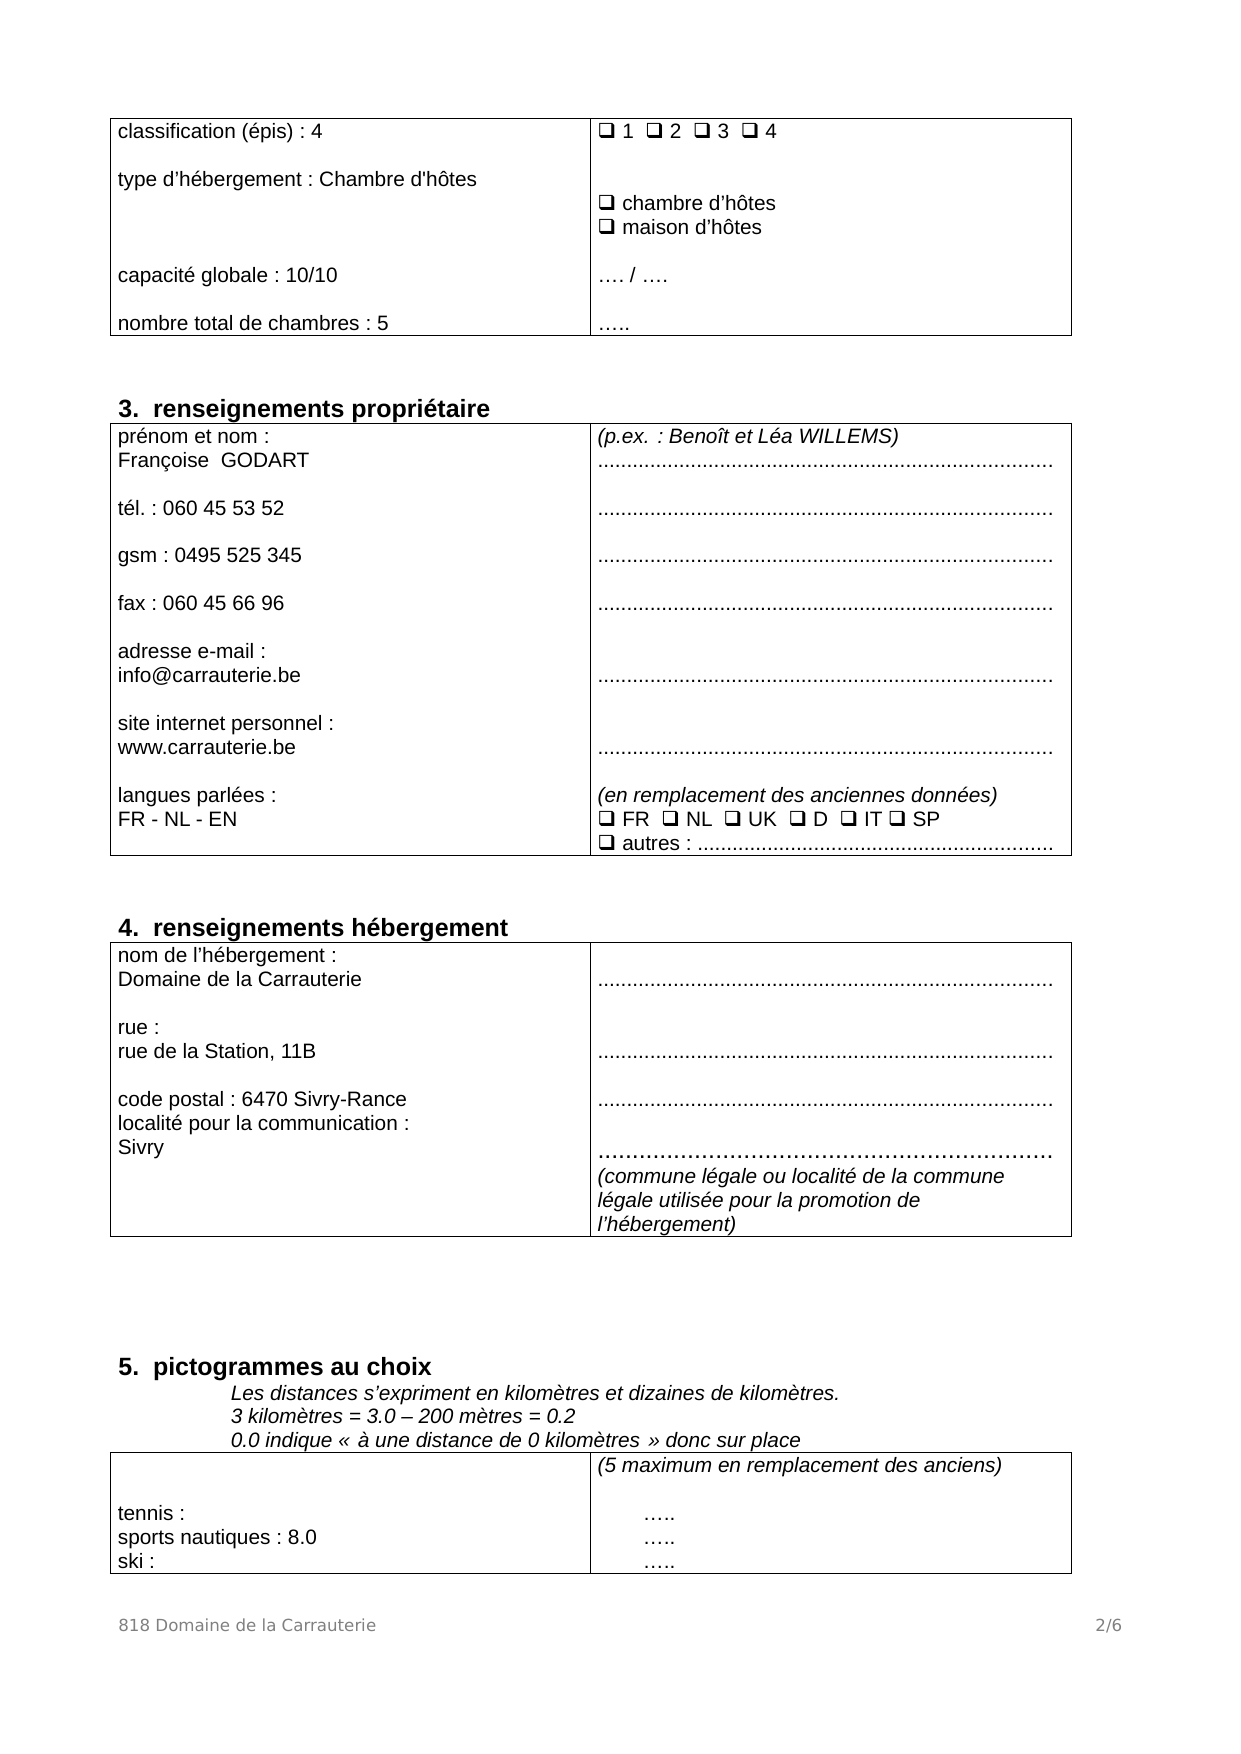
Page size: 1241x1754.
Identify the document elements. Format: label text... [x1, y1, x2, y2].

table_header classification (épis) : 4 type d’hébergement : Chambre d'hôtes capacité globale : 10/10 nombre total de chambres : 5 [111, 119, 590, 335]
table_header  1  2  3  4  chambre d’hôtes  maison d’hôtes …. / …. ….. [591, 119, 1071, 335]
table_header tennis : sports nautiques : 8.0 ski : [111, 1453, 590, 1573]
table_header (5 maximum en remplacement des anciens) ….. ….. ….. [591, 1453, 1071, 1573]
text 3. renseignements propriétaire [118, 394, 1122, 422]
text 3 kilomètres = 3.0 – 200 mètres = 0.2 [231, 1404, 1122, 1428]
table_header prénom et nom : Françoise GODART tél. : 060 45 53 52 gsm : 0495 525 345 fax : 060 45 66 96 adresse e-mail : info@carrauterie.be site internet personnel : www.carrauterie.be langues parlées : FR - NL - EN [111, 424, 590, 855]
table_header nom de l’hébergement : Domaine de la Carrauterie rue : rue de la Station, 11B code postal : 6470 Sivry-Rance localité pour la communication : Sivry [111, 943, 590, 1236]
text 5. pictogrammes au choix [118, 1352, 1122, 1380]
text Les distances s’expriment en kilomètres et dizaines de kilomètres. [231, 1380, 1122, 1404]
text 0.0 indique « à une distance de 0 kilomètres » donc sur place [231, 1428, 1122, 1452]
table_header (commune légale ou localité de la commune légale utilisée pour la promotion de l’hébergement) [591, 943, 1071, 1236]
table_header (p.ex. : Benoît et Léa WILLEMS) (en remplacement des anciennes données)  FR  NL  UK  D  IT  SP  autres : [591, 424, 1071, 855]
text 4. renseignements hébergement [118, 913, 1122, 942]
